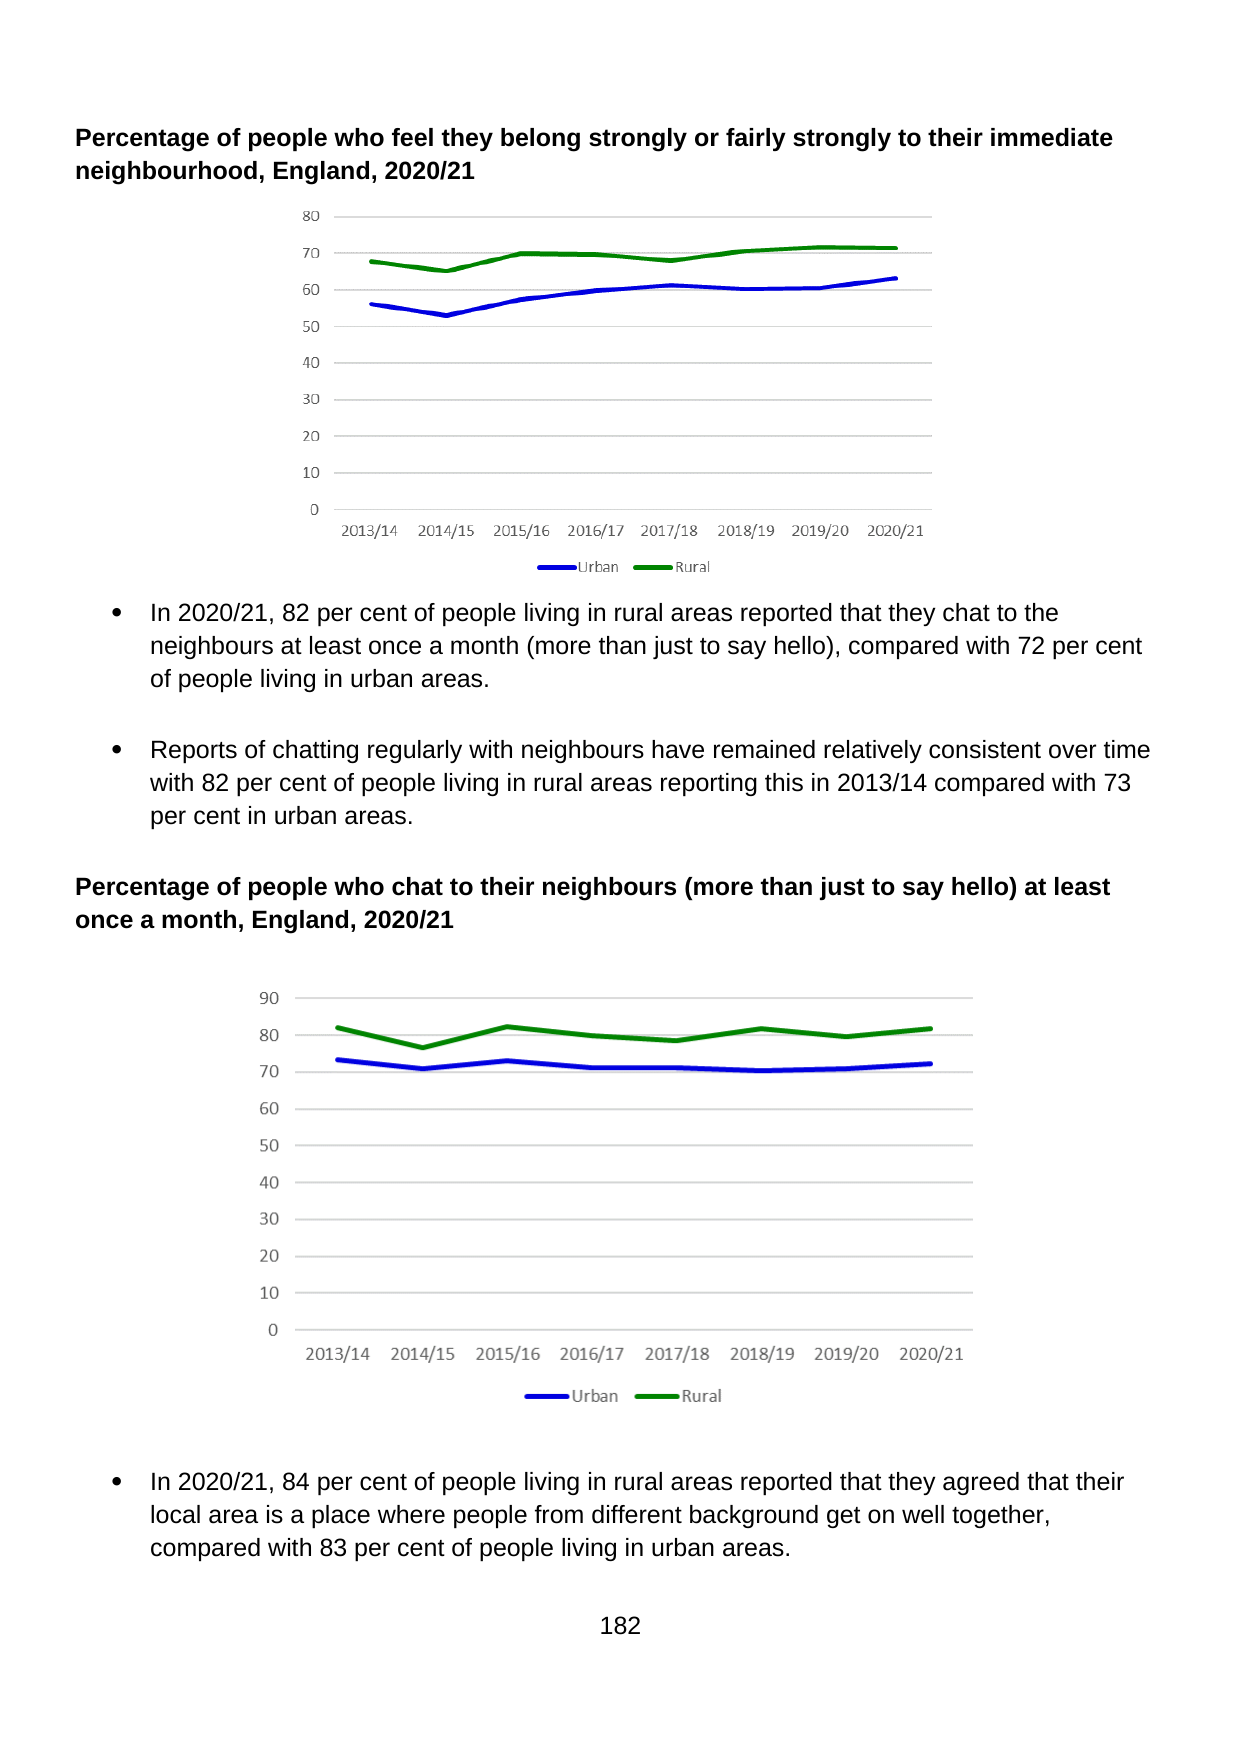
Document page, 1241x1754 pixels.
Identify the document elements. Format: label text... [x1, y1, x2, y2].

text Percentage of people who feel they belong strongly or fairly strongly to their immediate neighbourhood, England, 2020/21 [75, 123, 1165, 184]
list In 2020/21, 82 per cent of people living in rural areas reported that they chat to the neighbours at least once a month (more than just to say hello), compared with 72 per cent of people living in urban areas. [112, 226, 1165, 693]
list Reports of chatting regularly with neighbours have remained relatively consistent over time with 82 per cent of people living in rural areas reporting this in 2013/14 compared with 73 per cent in urban areas. [112, 735, 1165, 830]
list In 2020/21, 84 per cent of people living in rural areas reported that they agreed that their local area is a place where people from different background get on well together, compared with 83 per cent of people living in urban areas. [112, 1467, 1165, 1562]
text Percentage of people who chat to their neighbours (more than just to say hello) at least once a month, England, 2020/21 [75, 872, 1165, 933]
